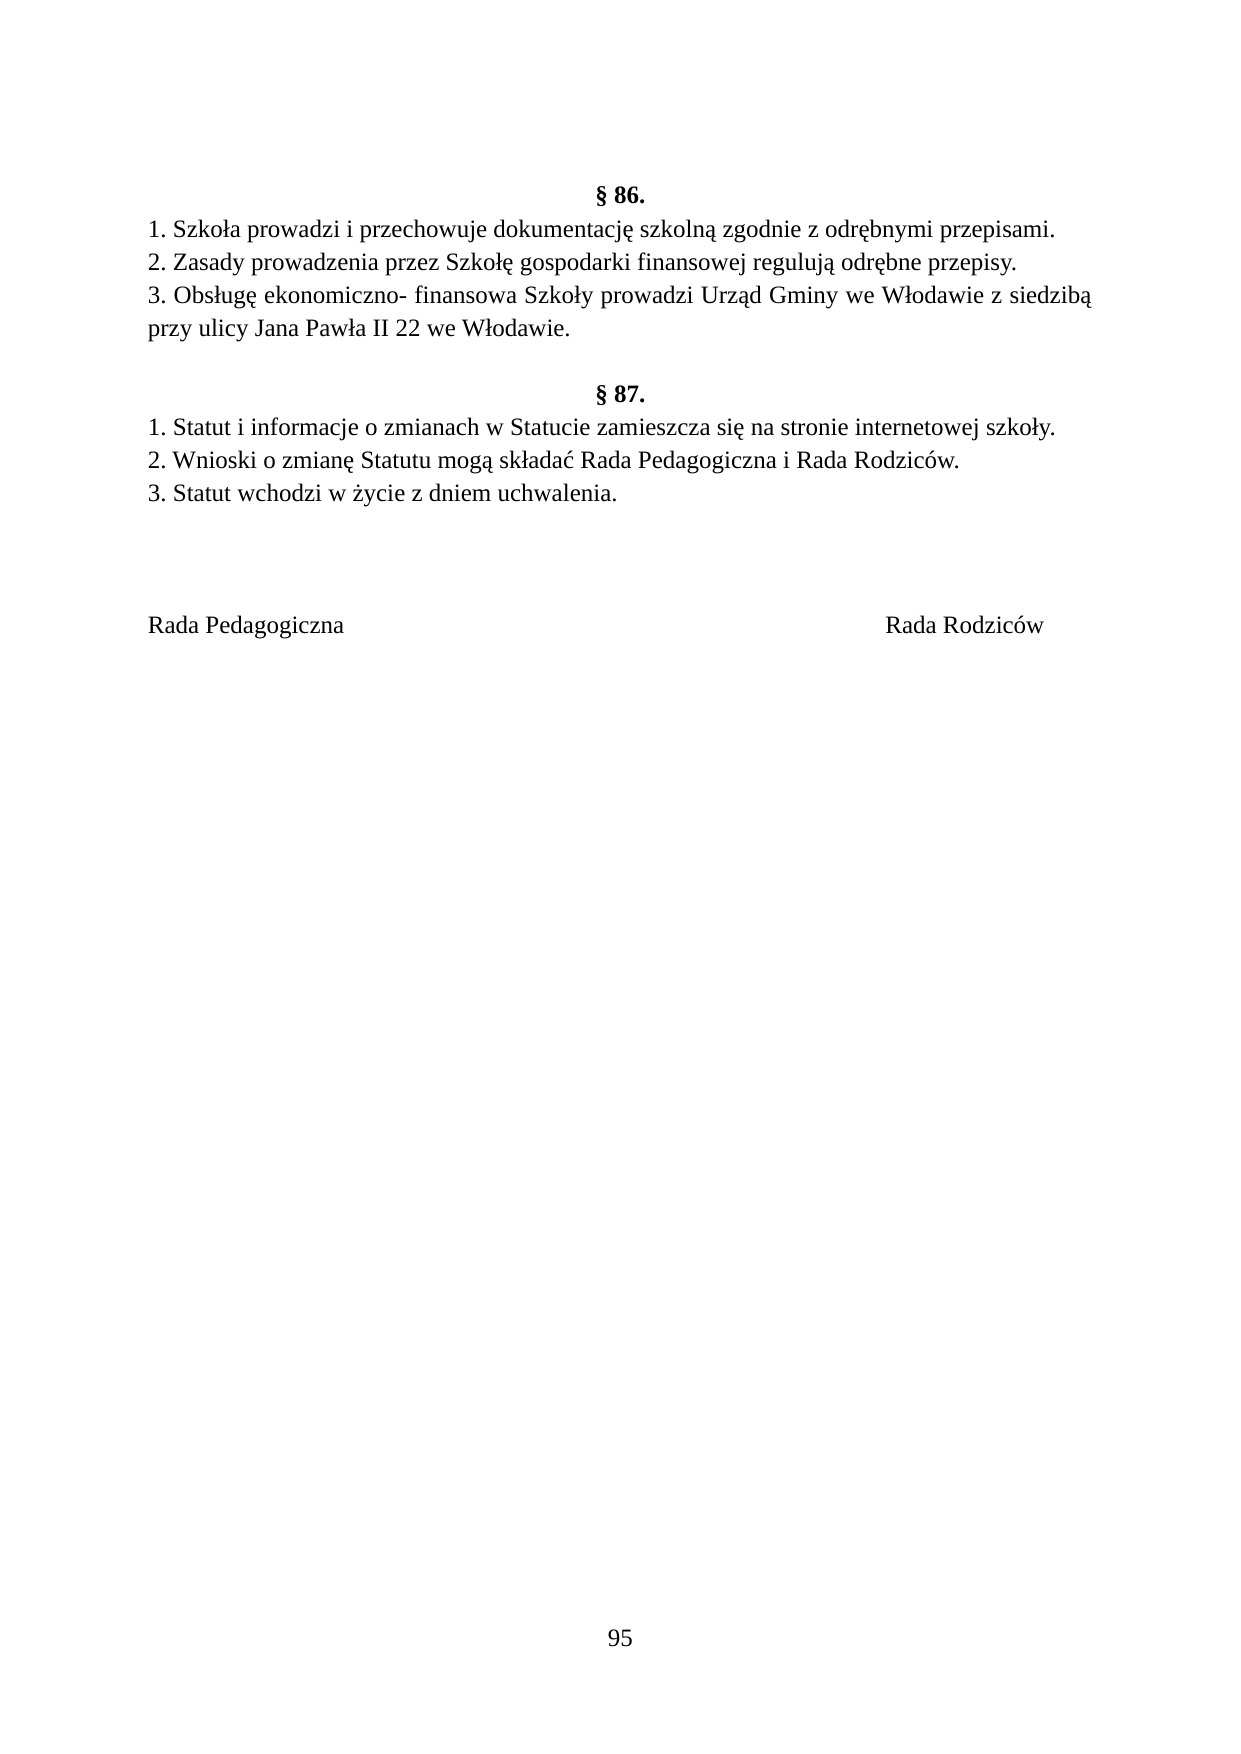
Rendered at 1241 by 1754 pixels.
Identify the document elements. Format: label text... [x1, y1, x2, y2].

text 2. Wnioski o zmianę Statutu mogą składać Rada Pedagogiczna i Rada Rodziców. [148, 445, 1093, 473]
text Rada Pedagogiczna Rada Rodziców [148, 610, 1093, 639]
text § 86. [148, 181, 1093, 209]
text § 87. [148, 379, 1093, 407]
text 3. Obsługę ekonomiczno- finansowa Szkoły prowadzi Urząd Gminy we Włodawie z siedzibą przy ulicy Jana Pawła II 22 we Włodawie. [148, 280, 1093, 341]
text 2. Zasady prowadzenia przez Szkołę gospodarki finansowej regulują odrębne przepisy. [148, 247, 1093, 275]
text 1. Statut i informacje o zmianach w Statucie zamieszcza się na stronie internetowej szkoły. [148, 412, 1093, 441]
text 3. Statut wchodzi w życie z dniem uchwalenia. [148, 478, 1093, 507]
text 1. Szkoła prowadzi i przechowuje dokumentację szkolną zgodnie z odrębnymi przepisami. [148, 214, 1093, 242]
